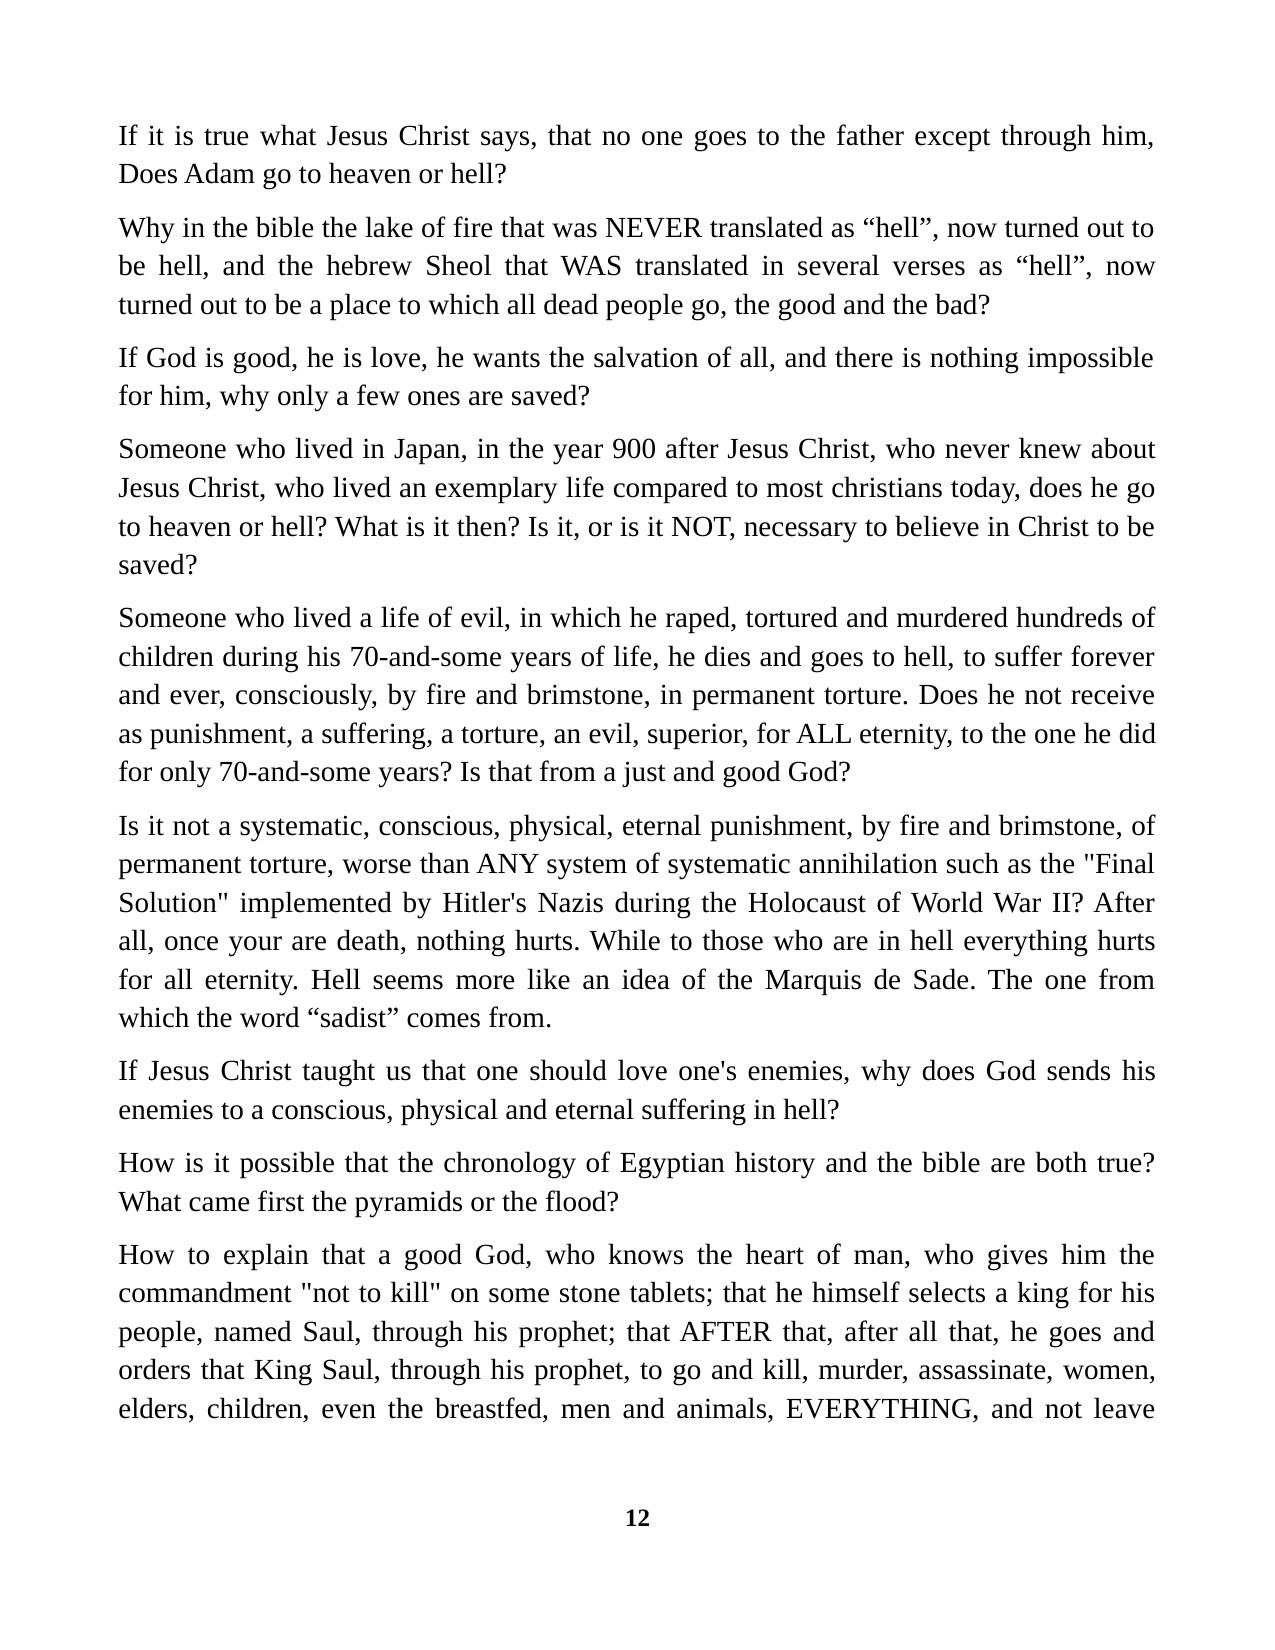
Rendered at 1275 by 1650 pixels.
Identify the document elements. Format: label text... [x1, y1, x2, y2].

text If it is true what Jesus Christ says, that no one goes to the father except through him, Does Adam go to heaven or hell? [118, 118, 1157, 190]
text Is it not a systematic, conscious, physical, eternal punishment, by fire and brimstone, of permanent torture, worse than ANY system of systematic annihilation such as the "Final Solution" implemented by Hitler's Nazis during the Holocaust of World War II? After all, once your are death, nothing hurts. While to those who are in hell everything hurts for all eternity. Hell seems more like an idea of the Marquis de Sade. The one from which the word “sadist” comes from. [118, 808, 1157, 1034]
text How is it possible that the chronology of Egyptian history and the bible are both true? What came first the pyramids or the flood? [118, 1145, 1157, 1217]
text Someone who lived a life of evil, in which he raped, tortured and murdered hundreds of children during his 70-and-some years of life, he dies and goes to hell, to suffer forever and ever, consciously, by fire and brimstone, in permanent torture. Does he not receive as punishment, a suffering, a torture, an evil, superior, for ALL eternity, to the one he did for only 70-and-some years? Is that from a just and good God? [118, 600, 1157, 788]
text Why in the bible the lake of fire that was NEVER translated as “hell”, now turned out to be hell, and the hebrew Sheol that WAS translated in several verses as “hell”, now turned out to be a place to which all dead people go, the good and the bad? [118, 210, 1157, 320]
text Someone who lived in Japan, in the year 900 after Jesus Christ, who never knew about Jesus Christ, who lived an exemplary life compared to most christians today, does he go to heaven or hell? What is it then? Is it, or is it NOT, necessary to believe in Christ to be saved? [118, 432, 1157, 581]
text If God is good, he is love, he wants the salvation of all, and there is nothing impossible for him, why only a few ones are saved? [118, 340, 1157, 412]
text If Jesus Christ taught us that one should love one's enemies, why does God sends his enemies to a conscious, physical and eternal suffering in hell? [118, 1053, 1157, 1126]
text How to explain that a good God, who knows the heart of man, who gives him the commandment "not to kill" on some stone tablets; that he himself selects a king for his people, named Saul, through his prophet; that AFTER that, after all that, he goes and orders that King Saul, through his prophet, to go and kill, murder, assassinate, women, elders, children, even the breastfed, men and animals, EVERYTHING, and not leave [118, 1237, 1157, 1424]
